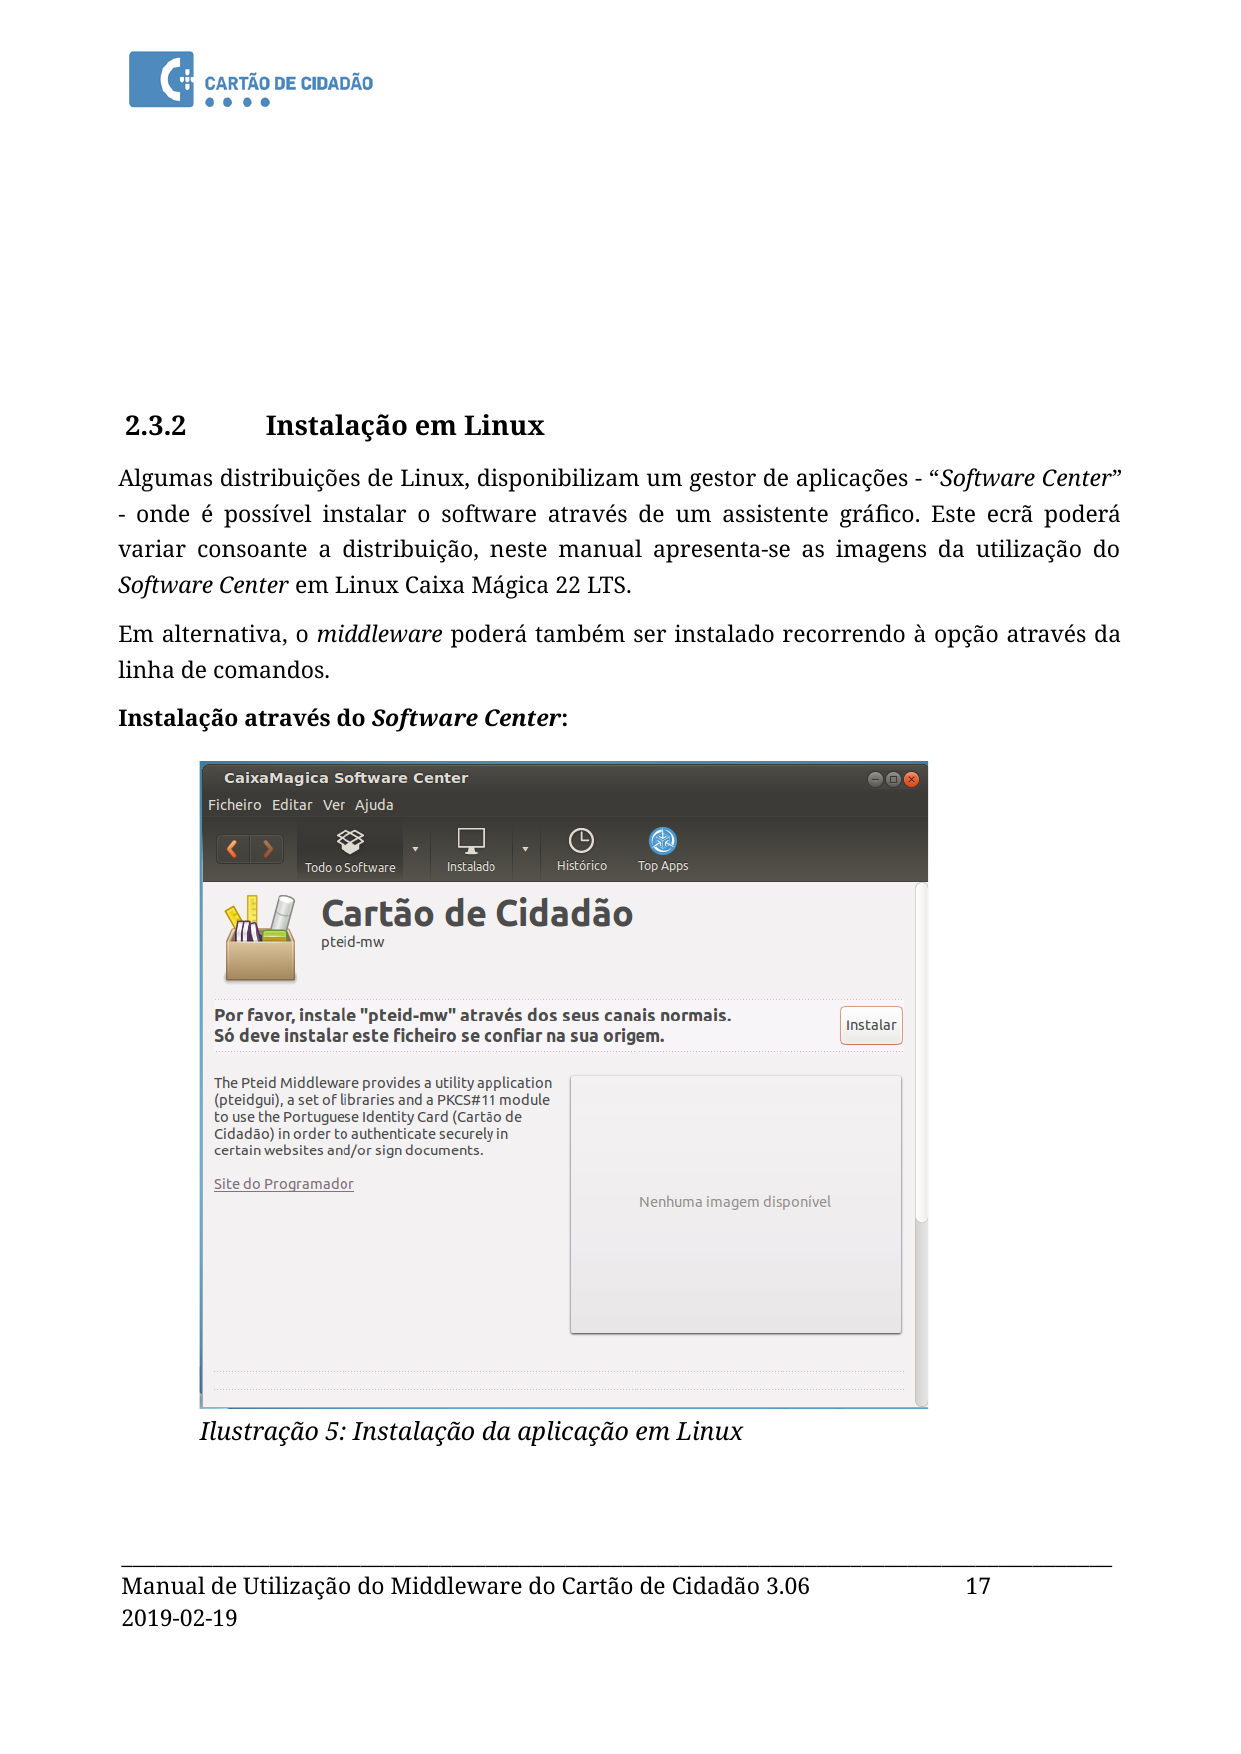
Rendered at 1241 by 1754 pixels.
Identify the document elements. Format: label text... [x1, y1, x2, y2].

picture [127, 45, 420, 115]
text Algumas distribuições de Linux, disponibilizam um gestor de aplicações - “Software Center” - onde é possível instalar o software através de um assistente gráfico. Este ecrã poderá variar consoante a distribuição, neste manual apresenta-se as imagens da utilização do Software Center em Linux Caixa Mágica 22 LTS. [118, 462, 1122, 601]
list Ilustração 5: Instalação da aplicação em Linux [199, 1409, 928, 1448]
subtitle Instalação em Linux [118, 407, 1122, 443]
picture [199, 761, 929, 1409]
text Instalação através do Software Center: [118, 702, 1122, 733]
text Em alternativa, o middleware poderá também ser instalado recorrendo à opção através da linha de comandos. [118, 618, 1122, 685]
